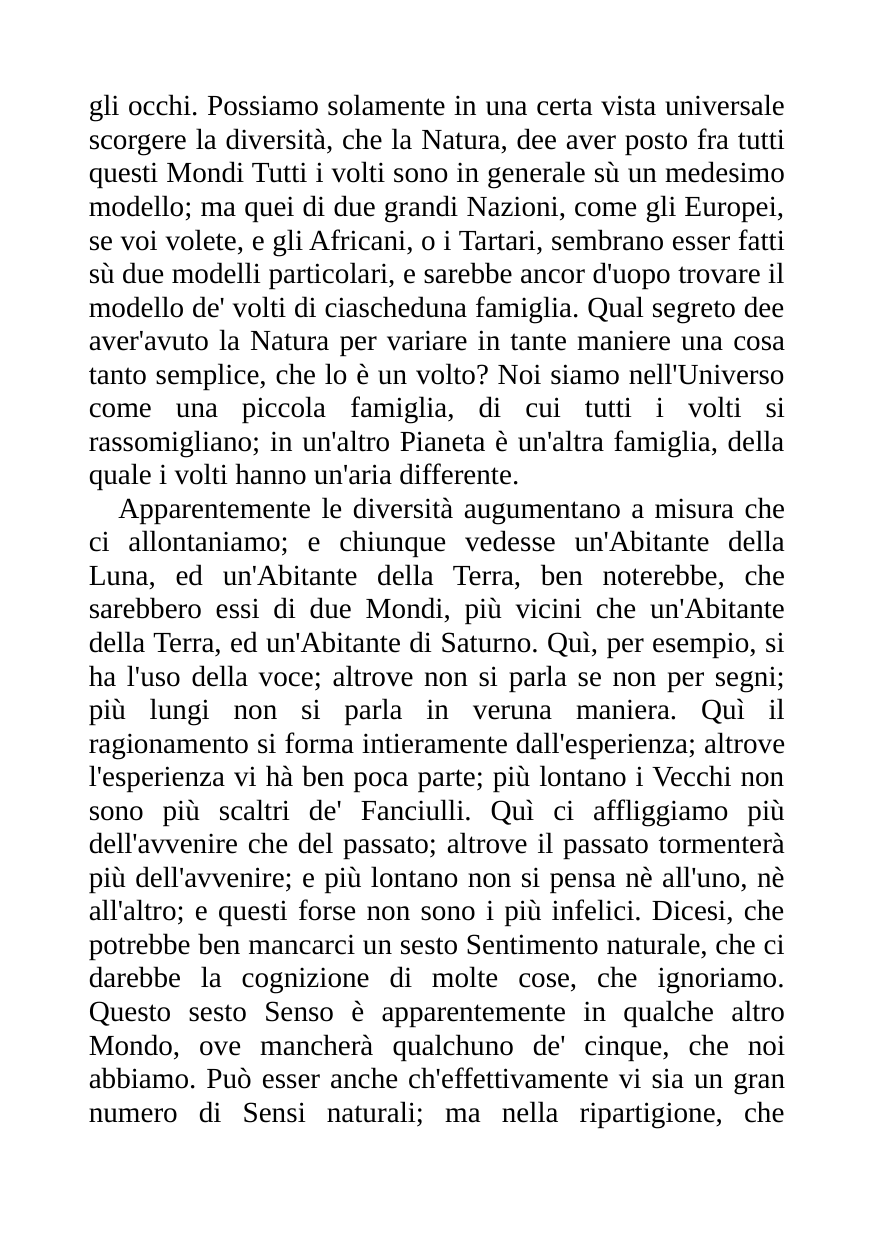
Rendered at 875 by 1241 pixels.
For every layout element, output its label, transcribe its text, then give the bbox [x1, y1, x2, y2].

text gli occhi. Possiamo solamente in una certa vista universale scorgere la diversità, che la Natura, dee aver posto fra tutti questi Mondi Tutti i volti sono in generale sù un medesimo modello; ma quei di due grandi Nazioni, come gli Europei, se voi volete, e gli Africani, o i Tartari, sembrano esser fatti sù due modelli particolari, e sarebbe ancor d'uopo trovare il modello de' volti di ciascheduna famiglia. Qual segreto dee aver'avuto la Natura per variare in tante maniere una cosa tanto semplice, che lo è un volto? Noi siamo nell'Universo come una piccola famiglia, di cui tutti i volti si rassomigliano; in un'altro Pianeta è un'altra famiglia, della quale i volti hanno un'aria differente. [88, 88, 786, 491]
text Apparentemente le diversità augumentano a misura che ci allontaniamo; e chiunque vedesse un'Abitante della Luna, ed un'Abitante della Terra, ben noterebbe, che sarebbero essi di due Mondi, più vicini che un'Abitante della Terra, ed un'Abitante di Saturno. Quì, per esempio, si ha l'uso della voce; altrove non si parla se non per segni; più lungi non si parla in veruna maniera. Quì il ragionamento si forma intieramente dall'esperienza; altrove l'esperienza vi hà ben poca parte; più lontano i Vecchi non sono più scaltri de' Fanciulli. Quì ci affliggiamo più dell'avvenire che del passato; altrove il passato tormenterà più dell'avvenire; e più lontano non si pensa nè all'uno, nè all'altro; e questi forse non sono i più infelici. Dicesi, che potrebbe ben mancarci un sesto Sentimento naturale, che ci darebbe la cognizione di molte cose, che ignoriamo. Questo sesto Senso è apparentemente in qualche altro Mondo, ove mancherà qualchuno de' cinque, che noi abbiamo. Può esser anche ch'effettivamente vi sia un gran numero di Sensi naturali; ma nella ripartigione, che [88, 491, 786, 1128]
